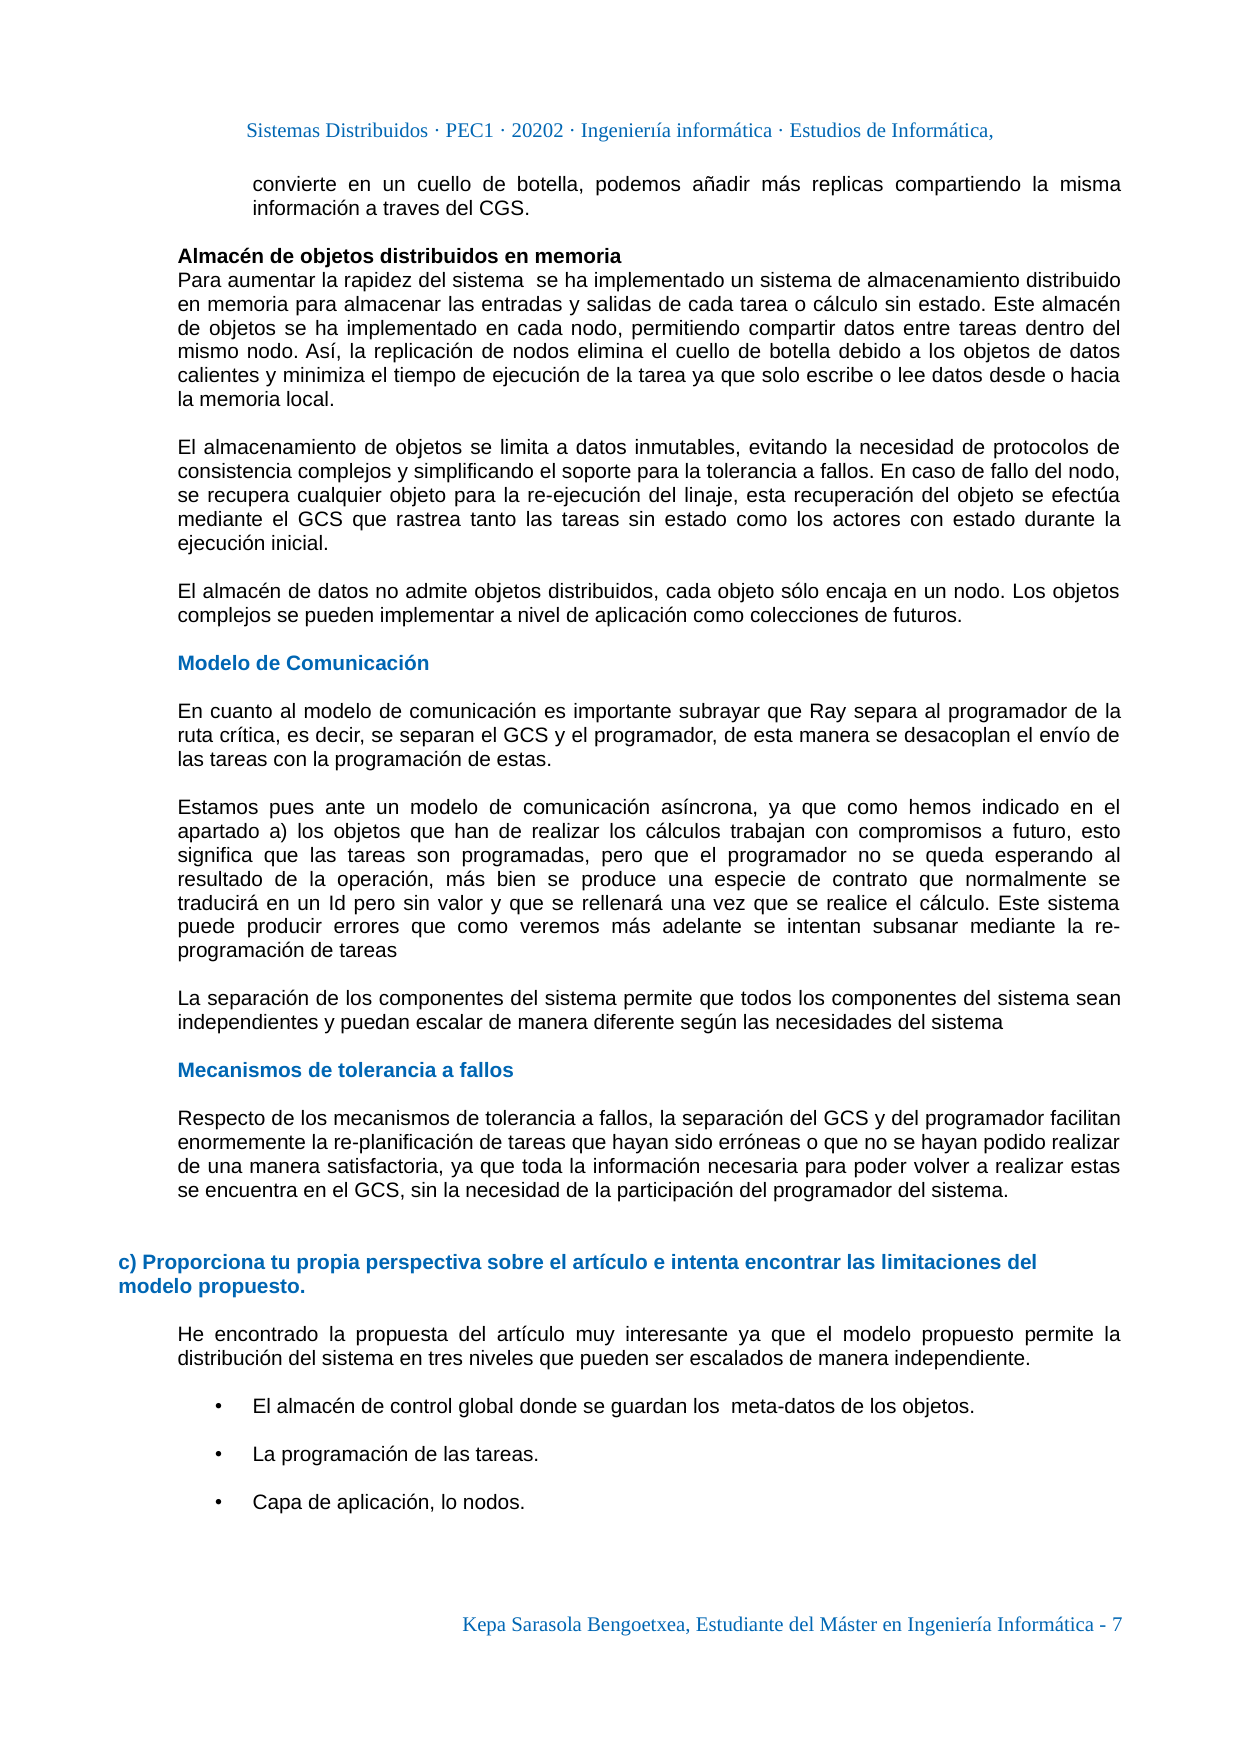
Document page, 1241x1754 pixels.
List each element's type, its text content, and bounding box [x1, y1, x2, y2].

text c) Proporciona tu propia perspectiva sobre el artículo e intenta encontrar las limitaciones del [118, 1250, 1122, 1274]
text El almacenamiento de objetos se limita a datos inmutables, evitando la necesidad de protocolos de consistencia complejos y simplificando el soporte para la tolerancia a fallos. En caso de fallo del nodo, se recupera cualquier objeto para la re-ejecución del linaje, esta recuperación del objeto se efectúa mediante el GCS que rastrea tanto las tareas sin estado como los actores con estado durante la ejecución inicial. [177, 435, 1122, 555]
text He encontrado la propuesta del artículo muy interesante ya que el modelo propuesto permite la distribución del sistema en tres niveles que pueden ser escalados de manera independiente. [177, 1322, 1122, 1369]
text En cuanto al modelo de comunicación es importante subrayar que Ray separa al programador de la ruta crítica, es decir, se separan el GCS y el programador, de esta manera se desacoplan el envío de las tareas con la programación de estas. [177, 699, 1122, 771]
text La separación de los componentes del sistema permite que todos los componentes del sistema sean independientes y puedan escalar de manera diferente según las necesidades del sistema [177, 986, 1122, 1034]
list El almacén de control global donde se guardan los meta-datos de los objetos. [215, 1393, 1122, 1418]
list La programación de las tareas. [215, 1442, 1122, 1466]
text Estamos pues ante un modelo de comunicación asíncrona, ya que como hemos indicado en el apartado a) los objetos que han de realizar los cálculos trabajan con compromisos a futuro, esto significa que las tareas son programadas, pero que el programador no se queda esperando al resultado de la operación, más bien se produce una especie de contrato que normalmente se traducirá en un Id pero sin valor y que se rellenará una vez que se realice el cálculo. Este sistema puede producir errores que como veremos más adelante se intentan subsanar mediante la re-programación de tareas [177, 794, 1122, 962]
text modelo propuesto. [118, 1274, 1122, 1298]
text El almacén de datos no admite objetos distribuidos, cada objeto sólo encaja en un nodo. Los objetos complejos se pueden implementar a nivel de aplicación como colecciones de futuros. [177, 579, 1122, 627]
text Mecanismos de tolerancia a fallos [177, 1058, 1122, 1082]
text Respecto de los mecanismos de tolerancia a fallos, la separación del GCS y del programador facilitan enormemente la re-planificación de tareas que hayan sido erróneas o que no se hayan podido realizar de una manera satisfactoria, ya que toda la información necesaria para poder volver a realizar estas se encuentra en el GCS, sin la necesidad de la participación del programador del sistema. [177, 1106, 1122, 1202]
text Almacén de objetos distribuidos en memoria [177, 243, 1122, 267]
text Modelo de Comunicación [177, 651, 1122, 675]
list Capa de aplicación, lo nodos. [215, 1489, 1122, 1514]
list convierte en un cuello de botella, podemos añadir más replicas compartiendo la misma información a traves del CGS. [215, 172, 1122, 219]
text Para aumentar la rapidez del sistema se ha implementado un sistema de almacenamiento distribuido en memoria para almacenar las entradas y salidas de cada tarea o cálculo sin estado. Este almacén de objetos se ha implementado en cada nodo, permitiendo compartir datos entre tareas dentro del mismo nodo. Así, la replicación de nodos elimina el cuello de botella debido a los objetos de datos calientes y minimiza el tiempo de ejecución de la tarea ya que solo escribe o lee datos desde o hacia la memoria local. [177, 267, 1122, 411]
